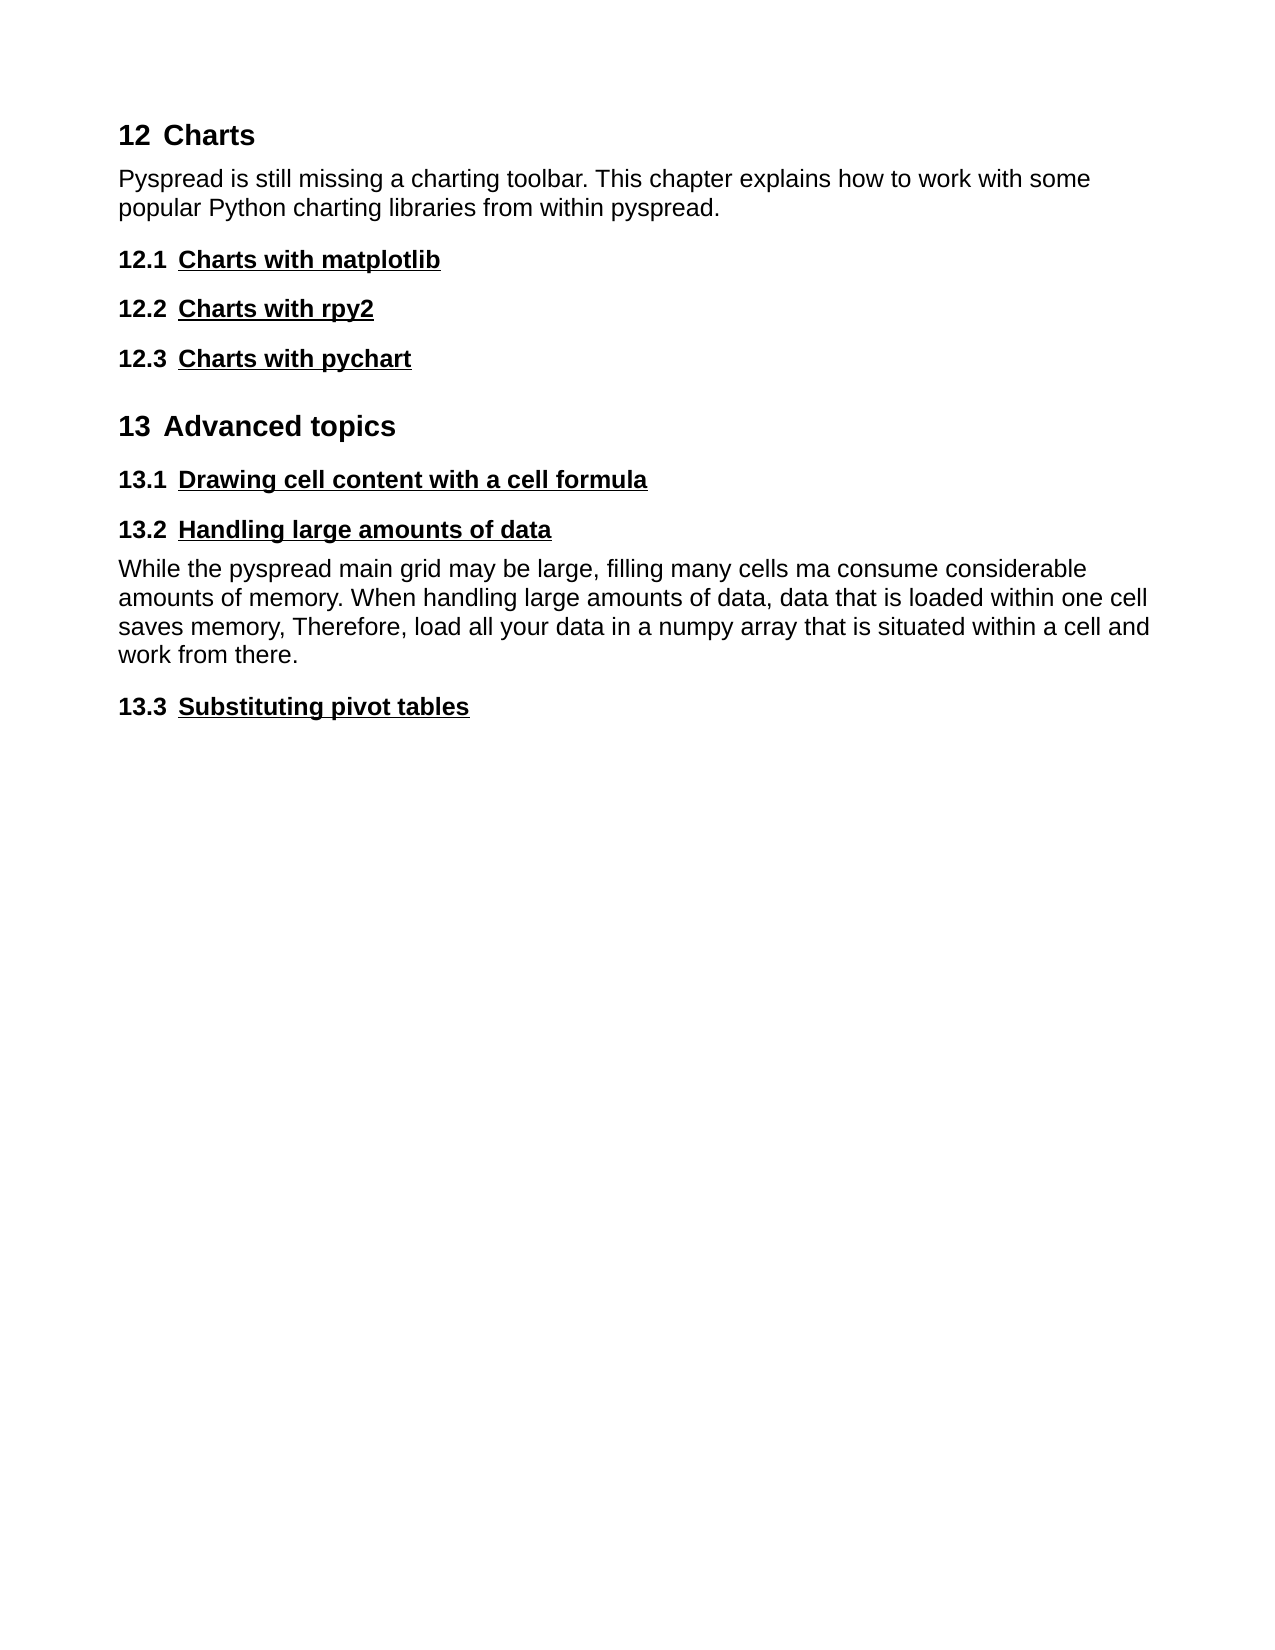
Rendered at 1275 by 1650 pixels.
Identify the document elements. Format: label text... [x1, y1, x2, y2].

subtitle Advanced topics [118, 408, 1157, 442]
subtitle Drawing cell content with a cell formula [118, 465, 1157, 494]
subtitle Charts with matplotlib [118, 245, 1157, 273]
subtitle Charts with rpy2 [118, 294, 1157, 323]
subtitle Handling large amounts of data [118, 515, 1157, 544]
text While the pyspread main grid may be large, filling many cells ma consume considerable amounts of memory. When handling large amounts of data, data that is loaded within one cell saves memory, Therefore, load all your data in a numpy array that is situated within a cell and work from there. [118, 554, 1157, 669]
subtitle Charts [118, 118, 1157, 152]
subtitle Substituting pivot tables [118, 692, 1157, 721]
text Pyspread is still missing a charting toolbar. This chapter explains how to work with some popular Python charting libraries from within pyspread. [118, 164, 1157, 222]
subtitle Charts with pychart [118, 344, 1157, 373]
